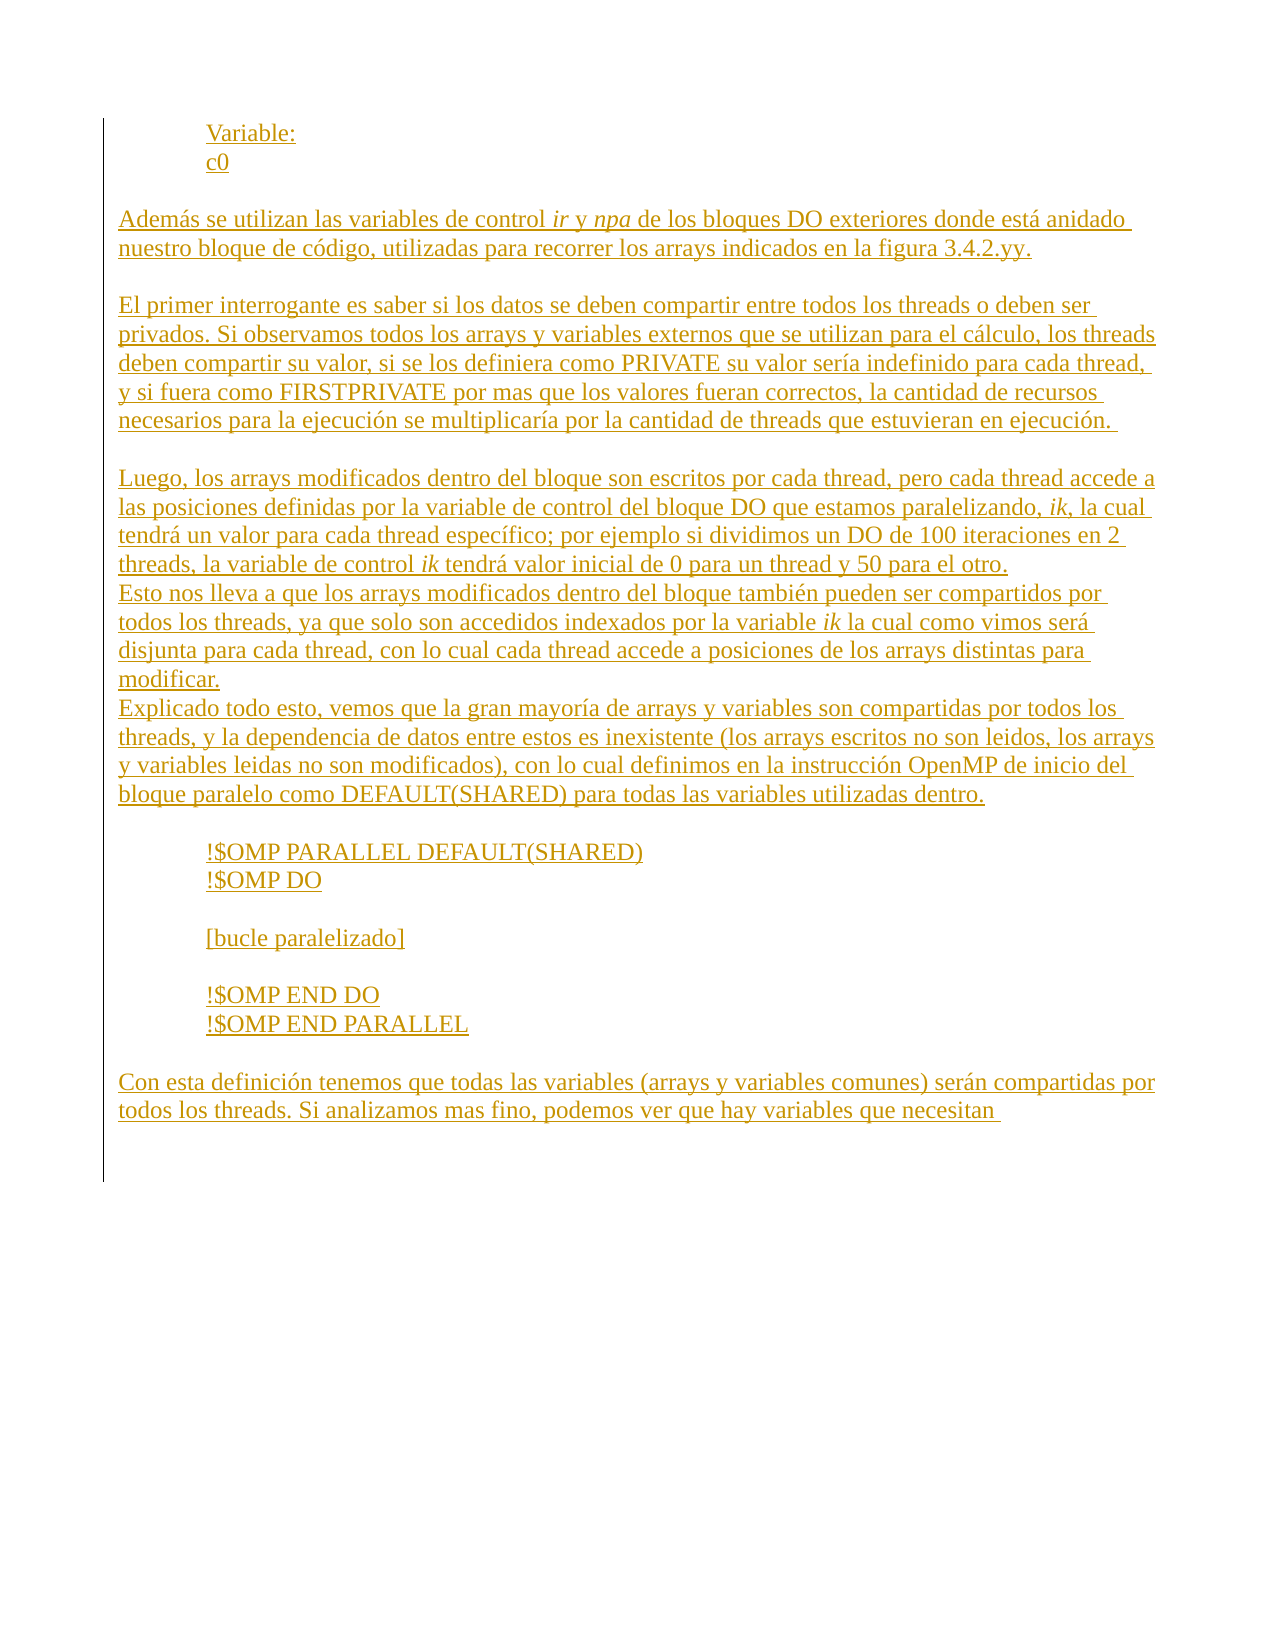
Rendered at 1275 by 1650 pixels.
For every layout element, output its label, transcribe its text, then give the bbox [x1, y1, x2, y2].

text Variable: [206, 118, 1157, 147]
text !$OMP END DO [206, 981, 1157, 1009]
text Con esta definición tenemos que todas las variables (arrays y variables comunes) serán compartidas por todos los threads. Si analizamos mas fino, podemos ver que hay variables que necesitan [118, 1067, 1157, 1124]
text El primer interrogante es saber si los datos se deben compartir entre todos los threads o deben ser privados. Si observamos todos los arrays y variables externos que se utilizan para el cálculo, los threads deben compartir su valor, si se los definiera como PRIVATE su valor sería indefinido para cada thread, y si fuera como FIRSTPRIVATE por mas que los valores fueran correctos, la cantidad de recursos necesarios para la ejecución se multiplicaría por la cantidad de threads que estuvieran en ejecución. [118, 291, 1157, 434]
text !$OMP PARALLEL DEFAULT(SHARED) [206, 837, 1157, 866]
text Explicado todo esto, vemos que la gran mayoría de arrays y variables son compartidas por todos los threads, y la dependencia de datos entre estos es inexistente (los arrays escritos no son leidos, los arrays y variables leidas no son modificados), con lo cual definimos en la instrucción OpenMP de inicio del bloque paralelo como DEFAULT(SHARED) para todas las variables utilizadas dentro. [118, 693, 1157, 808]
text Luego, los arrays modificados dentro del bloque son escritos por cada thread, pero cada thread accede a las posiciones definidas por la variable de control del bloque DO que estamos paralelizando, ik, la cual tendrá un valor para cada thread específico; por ejemplo si dividimos un DO de 100 iteraciones en 2 threads, la variable de control ik tendrá valor inicial de 0 para un thread y 50 para el otro. [118, 463, 1157, 578]
text Esto nos lleva a que los arrays modificados dentro del bloque también pueden ser compartidos por todos los threads, ya que solo son accedidos indexados por la variable ik la cual como vimos será disjunta para cada thread, con lo cual cada thread accede a posiciones de los arrays distintas para modificar. [118, 578, 1157, 693]
text !$OMP END PARALLEL [206, 1009, 1157, 1038]
text [bucle paralelizado] [206, 923, 1157, 952]
text !$OMP DO [206, 866, 1157, 894]
text Además se utilizan las variables de control ir y npa de los bloques DO exteriores donde está anidado nuestro bloque de código, utilizadas para recorrer los arrays indicados en la figura 3.4.2.yy. [118, 204, 1157, 262]
text c0 [206, 147, 1157, 176]
